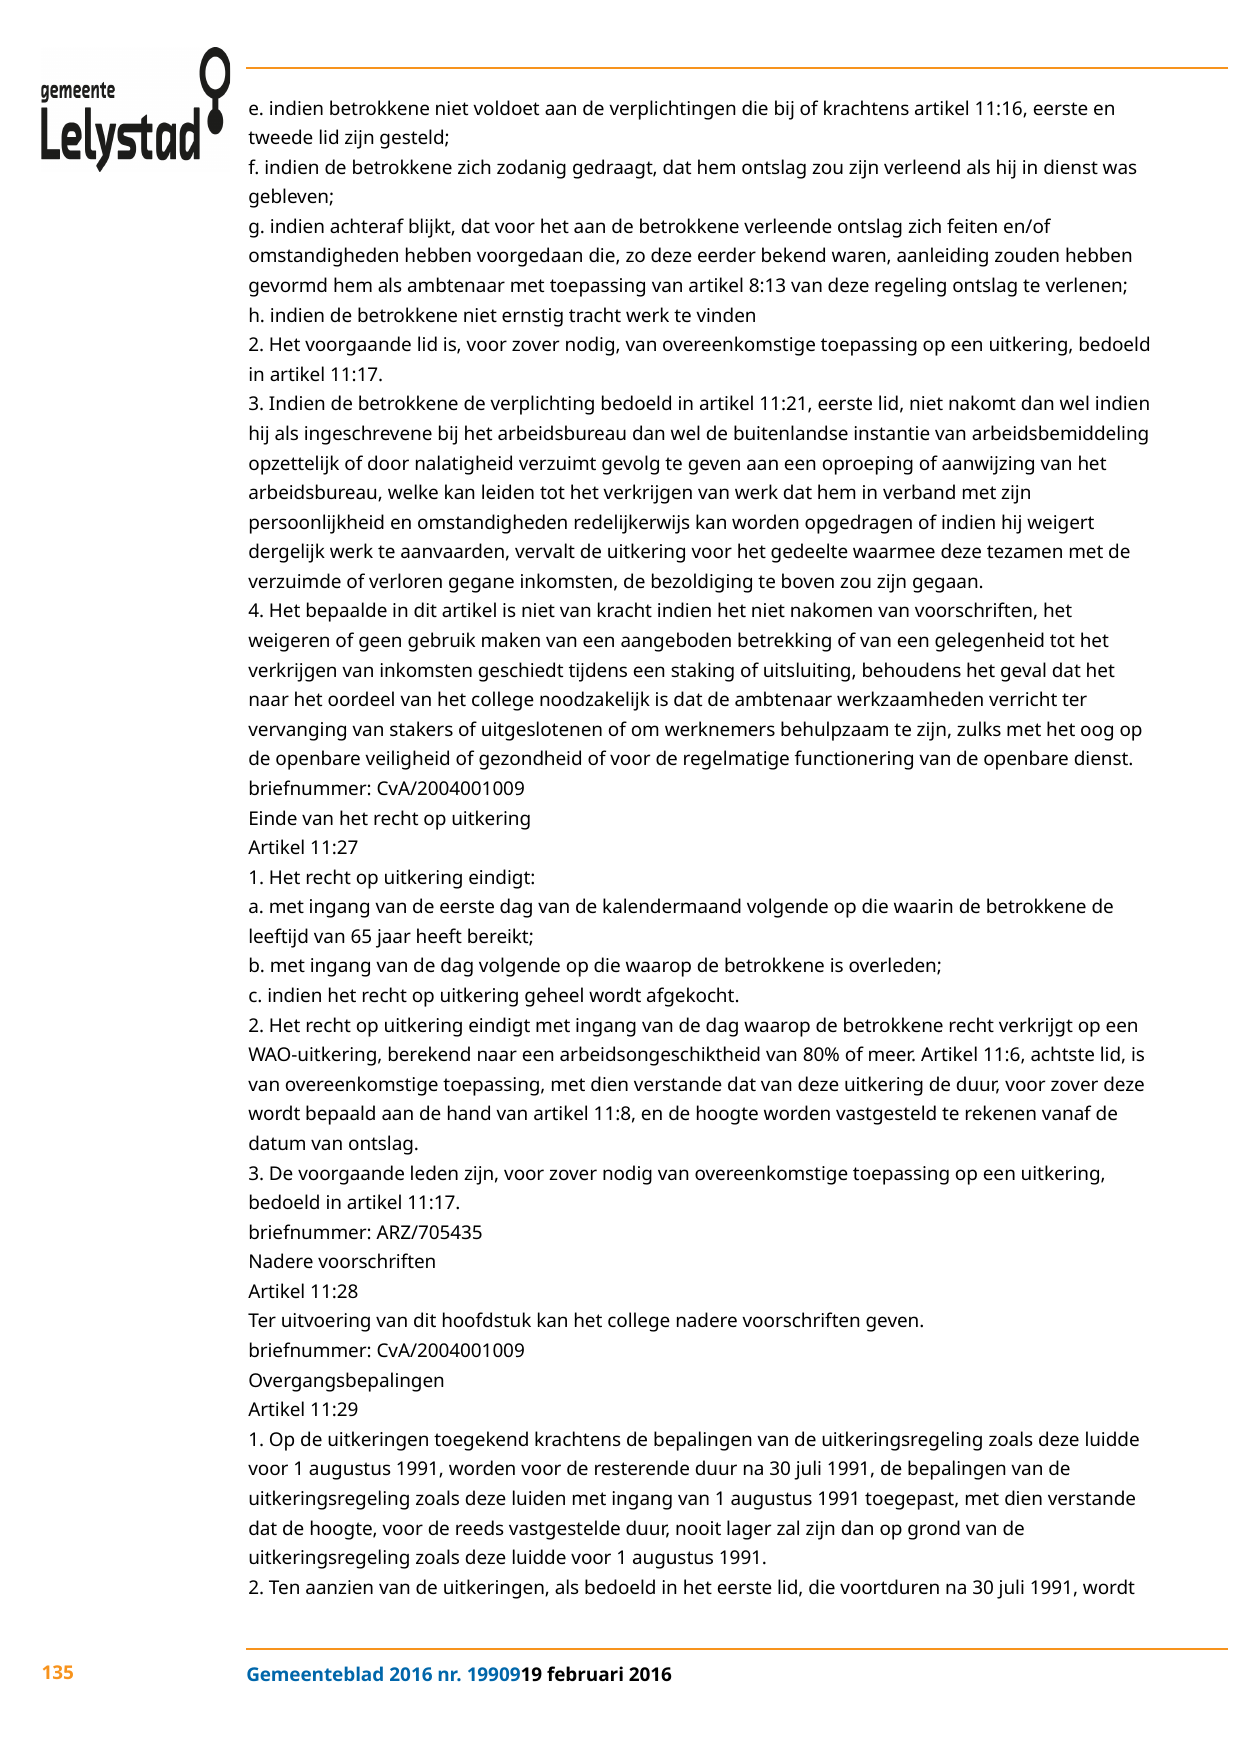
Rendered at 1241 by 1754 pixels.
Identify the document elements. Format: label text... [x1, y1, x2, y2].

text 3. Indien de betrokkene de verplichting bedoeld in artikel 11:21, eerste lid, niet nakomt dan wel indien hij als ingeschrevene bij het arbeidsbureau dan wel de buitenlandse instantie van arbeidsbemiddeling opzettelijk of door nalatigheid verzuimt gevolg te geven aan een oproeping of aanwijzing van het arbeidsbureau, welke kan leiden tot het verkrijgen van werk dat hem in verband met zijn persoonlijkheid en omstandigheden redelijkerwijs kan worden opgedragen of indien hij weigert dergelijk werk te aanvaarden, vervalt de uitkering voor het gedeelte waarmee deze tezamen met de verzuimde of verloren gegane inkomsten, de bezoldiging te boven zou zijn gegaan. [248, 391, 1152, 594]
text f. indien de betrokkene zich zodanig gedraagt, dat hem ontslag zou zijn verleend als hij in dienst was gebleven; [248, 154, 1152, 209]
text g. indien achteraf blijkt, dat voor het aan de betrokkene verleende ontslag zich feiten en/of omstandigheden hebben voorgedaan die, zo deze eerder bekend waren, aanleiding zouden hebben gevormd hem als ambtenaar met toepassing van artikel 8:13 van deze regeling ontslag te verlenen; [248, 213, 1152, 298]
text 3. De voorgaande leden zijn, voor zover nodig van overeenkomstige toepassing op een uitkering, bedoeld in artikel 11:17. [248, 1160, 1152, 1215]
text 2. Het recht op uitkering eindigt met ingang van de dag waarop de betrokkene recht verkrijgt op een WAO-uitkering, berekend naar een arbeidsongeschiktheid van 80% of meer. Artikel 11:6, achtste lid, is van overeenkomstige toepassing, met dien verstande dat van deze uitkering de duur, voor zover deze wordt bepaald aan de hand van artikel 11:8, en de hoogte worden vastgesteld te rekenen vanaf de datum van ontslag. [248, 1012, 1152, 1156]
text Ter uitvoering van dit hoofdstuk kan het college nadere voorschriften geven. [248, 1308, 1152, 1333]
picture [41, 47, 231, 172]
text b. met ingang van de dag volgende op die waarop de betrokkene is overleden; [248, 953, 1152, 978]
text c. indien het recht op uitkering geheel wordt afgekocht. [248, 982, 1152, 1008]
text 1. Het recht op uitkering eindigt: [248, 864, 1152, 890]
text e. indien betrokkene niet voldoet aan de verplichtingen die bij of krachtens artikel 11:16, eerste en tweede lid zijn gesteld; [248, 95, 1152, 150]
text briefnummer: ARZ/705435 [248, 1219, 1152, 1245]
text briefnummer: CvA/2004001009 [248, 775, 1152, 801]
text Artikel 11:28 [248, 1278, 1152, 1304]
text Artikel 11:29 [248, 1396, 1152, 1422]
text 4. Het bepaalde in dit artikel is niet van kracht indien het niet nakomen van voorschriften, het weigeren of geen gebruik maken van een aangeboden betrekking of van een gelegenheid tot het verkrijgen van inkomsten geschiedt tijdens een staking of uitsluiting, behoudens het geval dat het naar het oordeel van het college noodzakelijk is dat de ambtenaar werkzaamheden verricht ter vervanging van stakers of uitgeslotenen of om werknemers behulpzaam te zijn, zulks met het oog op de openbare veiligheid of gezondheid of voor de regelmatige functionering van de openbare dienst. [248, 598, 1152, 771]
text Einde van het recht op uitkering [248, 805, 1152, 831]
text Artikel 11:27 [248, 834, 1152, 860]
text a. met ingang van de eerste dag van de kalendermaand volgende op die waarin de betrokkene de leeftijd van 65 jaar heeft bereikt; [248, 893, 1152, 949]
text briefnummer: CvA/2004001009 [248, 1337, 1152, 1363]
text Overgangsbepalingen [248, 1367, 1152, 1393]
text h. indien de betrokkene niet ernstig tracht werk te vinden [248, 302, 1152, 328]
text 2. Ten aanzien van de uitkeringen, als bedoeld in het eerste lid, die voortduren na 30 juli 1991, wordt [248, 1574, 1152, 1600]
text Nadere voorschriften [248, 1248, 1152, 1274]
text 1. Op de uitkeringen toegekend krachtens de bepalingen van de uitkeringsregeling zoals deze luidde voor 1 augustus 1991, worden voor de resterende duur na 30 juli 1991, de bepalingen van de uitkeringsregeling zoals deze luiden met ingang van 1 augustus 1991 toegepast, met dien verstande dat de hoogte, voor de reeds vastgestelde duur, nooit lager zal zijn dan op grond van de uitkeringsregeling zoals deze luidde voor 1 augustus 1991. [248, 1426, 1152, 1570]
text 2. Het voorgaande lid is, voor zover nodig, van overeenkomstige toepassing op een uitkering, bedoeld in artikel 11:17. [248, 331, 1152, 387]
